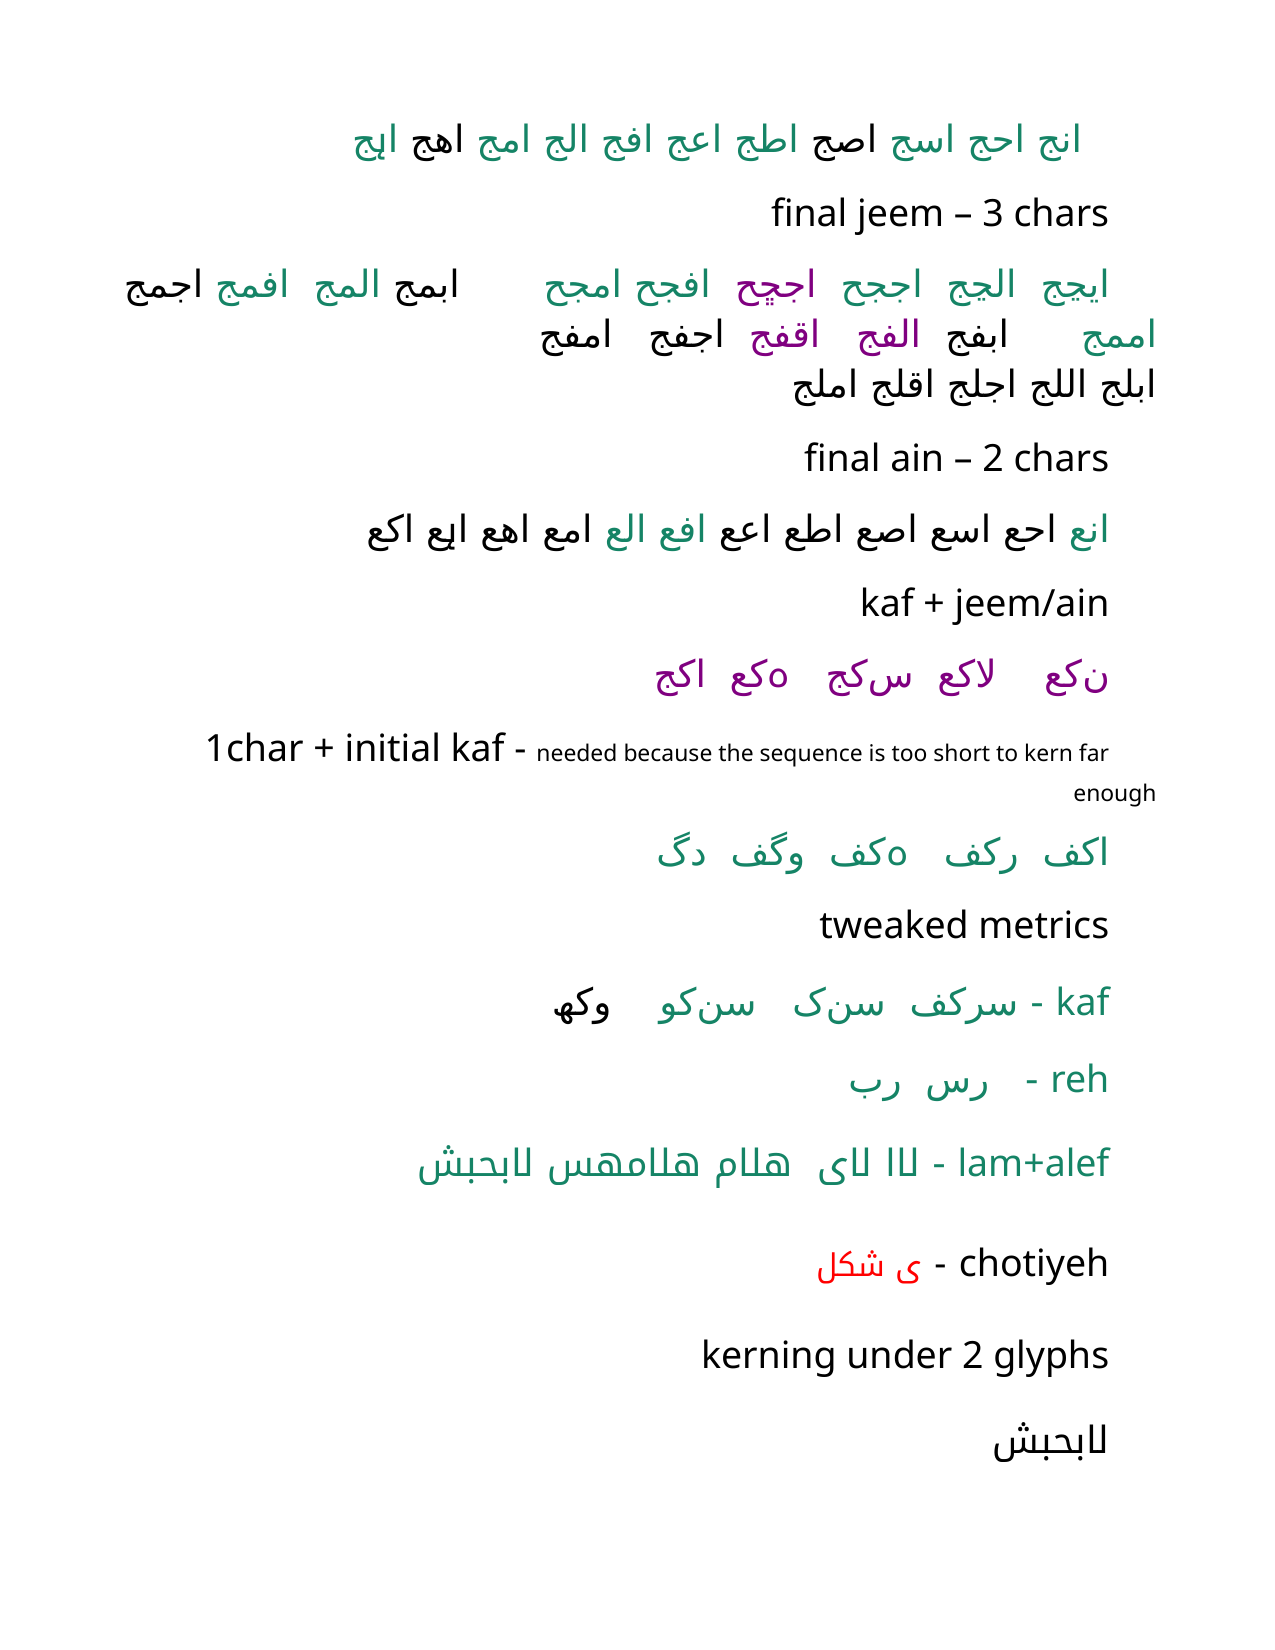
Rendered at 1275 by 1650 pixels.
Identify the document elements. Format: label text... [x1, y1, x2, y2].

text reh - رس رب [118, 1052, 1157, 1103]
text final jeem – 3 chars [118, 186, 1157, 237]
text لابحبش [118, 1405, 1157, 1476]
text 1char + initial kaf - needed because the sequence is too short to kern far enough [118, 721, 1157, 808]
text ن‌کع لاکع س‌کج ہ‌کع اکج [118, 653, 1157, 696]
text kaf - سرکف سن‌ک سن‌کو وکھ [118, 975, 1157, 1026]
text اکف رکف ہ‌کف وگف دگ [118, 831, 1157, 874]
text tweaked metrics [118, 899, 1157, 950]
text chotiyeh - ی شکل [118, 1228, 1157, 1299]
list انج احج اسج اصج اطج اعج افج الج امج اھج اہج [118, 118, 1119, 162]
text انع احع اسع اصع اطع اعع افع الع امع اھع اہع اکع [118, 508, 1157, 552]
text kaf + jeem/ain [118, 576, 1157, 627]
text ایڃج الڃج اججح اجڇح افجح امجح ابمج المج افمج اجمج اممج ابفج الفج اقفج اجفج امفج ابلج اللج اجلج اقلج املج [118, 263, 1157, 407]
text kerning under 2 glyphs [118, 1328, 1157, 1379]
text final ain – 2 chars [118, 431, 1157, 482]
text lam+alef - لاا لای ھلام ھلامھس لابحبش [118, 1129, 1157, 1200]
